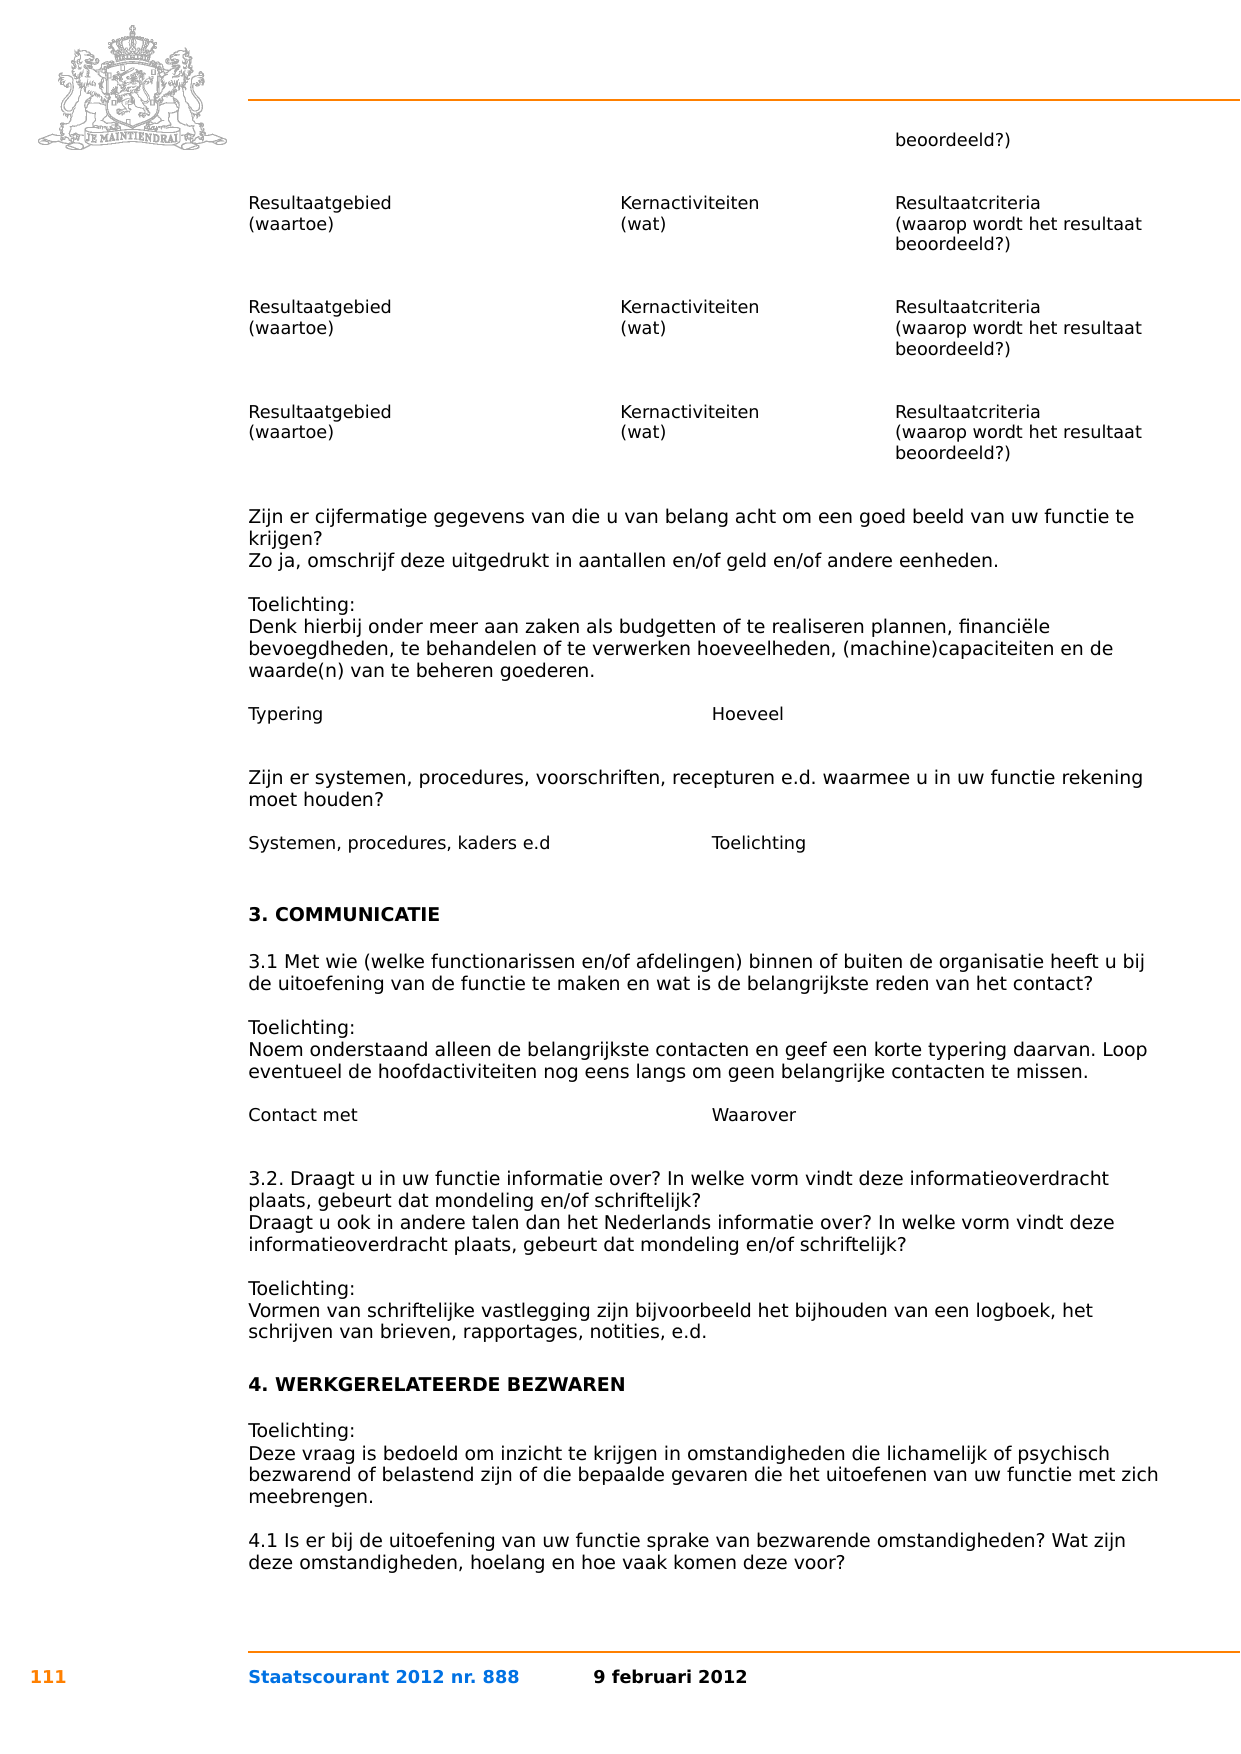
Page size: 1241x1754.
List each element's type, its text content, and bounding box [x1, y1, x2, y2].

table_cell [706, 1125, 1163, 1146]
table_header Resultaatgebied (waartoe) [248, 402, 614, 464]
text Vormen van schriftelijke vastlegging zijn bijvoorbeeld het bijhouden van een logboek, het schrijven van brieven, rapportages, notities, e.d. [248, 1299, 1163, 1343]
text Denk hierbij onder meer aan zaken als budgetten of te realiseren plannen, financiële bevoegdheden, te behandelen of te verwerken hoeveelheden, (machine)capaciteiten en de waarde(n) van te beheren goederen. [248, 616, 1163, 682]
text Draagt u ook in andere talen dan het Nederlands informatie over? In welke vorm vindt deze informatieoverdracht plaats, gebeurt dat mondeling en/of schriftelijk? [248, 1212, 1163, 1256]
text 3.1 Met wie (welke functionarissen en/of afdelingen) binnen of buiten de organisatie heeft u bij de uitoefening van de functie te maken en wat is de belangrijkste reden van het contact? [248, 951, 1163, 995]
table_header Typering [248, 704, 706, 724]
subtitle 4. WERKGERELATEERDE BEZWAREN [248, 1373, 1163, 1395]
table_cell [614, 359, 889, 380]
table_cell [889, 464, 1163, 484]
text 4.1 Is er bij de uitoefening van uw functie sprake van bezwarende omstandigheden? Wat zijn deze omstandigheden, hoelang en hoe vaak komen deze voor? [248, 1530, 1163, 1574]
table_header Kernactiviteiten (wat) [614, 298, 889, 359]
table_cell [248, 724, 706, 745]
text Zo ja, omschrijf deze uitgedrukt in aantallen en/of geld en/of andere eenheden. [248, 550, 1163, 572]
table_cell [889, 151, 1163, 171]
text 3.2. Draagt u in uw functie informatie over? In welke vorm vindt deze informatieoverdracht plaats, gebeurt dat mondeling en/of schriftelijk? [248, 1168, 1163, 1212]
table_cell [889, 359, 1163, 380]
table_cell [248, 464, 614, 484]
table_header Systemen, procedures, kaders e.d [248, 833, 706, 853]
table_header Contact met [248, 1105, 706, 1125]
text Toelichting: [248, 1420, 1163, 1442]
text Toelichting: [248, 1017, 1163, 1039]
table_cell [248, 853, 706, 874]
table_header Resultaatgebied (waartoe) [248, 298, 614, 359]
table_cell [706, 724, 1163, 745]
table_header Toelichting [706, 833, 1163, 853]
table_cell [614, 464, 889, 484]
table_header Kernactiviteiten (wat) [614, 193, 889, 255]
table_cell [248, 1125, 706, 1146]
text Noem onderstaand alleen de belangrijkste contacten en geef een korte typering daarvan. Loop eventueel de hoofdactiviteiten nog eens langs om geen belangrijke contacten te missen. [248, 1039, 1163, 1083]
text Zijn er systemen, procedures, voorschriften, recepturen e.d. waarmee u in uw functie rekening moet houden? [248, 767, 1163, 811]
table_cell [614, 151, 889, 171]
table_cell [706, 853, 1163, 874]
table_header beoordeeld?) [889, 130, 1163, 151]
table_header [248, 130, 614, 151]
text Toelichting: [248, 594, 1163, 616]
table_header Hoeveel [706, 704, 1163, 724]
table_header [614, 130, 889, 151]
text Deze vraag is bedoeld om inzicht te krijgen in omstandigheden die lichamelijk of psychisch bezwarend of belastend zijn of die bepaalde gevaren die het uitoefenen van uw functie met zich meebrengen. [248, 1442, 1163, 1508]
subtitle 3. COMMUNICATIE [248, 904, 1163, 926]
table_header Resultaatcriteria (waarop wordt het resultaat beoordeeld?) [889, 402, 1163, 464]
table_header Resultaatcriteria (waarop wordt het resultaat beoordeeld?) [889, 298, 1163, 359]
table_header Resultaatcriteria (waarop wordt het resultaat beoordeeld?) [889, 193, 1163, 255]
table_cell [248, 255, 614, 276]
table_cell [248, 359, 614, 380]
table_cell [614, 255, 889, 276]
table_cell [248, 151, 614, 171]
table_header Waarover [706, 1105, 1163, 1125]
table_cell [889, 255, 1163, 276]
table_header Resultaatgebied (waartoe) [248, 193, 614, 255]
text Zijn er cijfermatige gegevens van die u van belang acht om een goed beeld van uw functie te krijgen? [248, 506, 1163, 550]
picture [38, 25, 227, 150]
table_header Kernactiviteiten (wat) [614, 402, 889, 464]
text Toelichting: [248, 1277, 1163, 1299]
